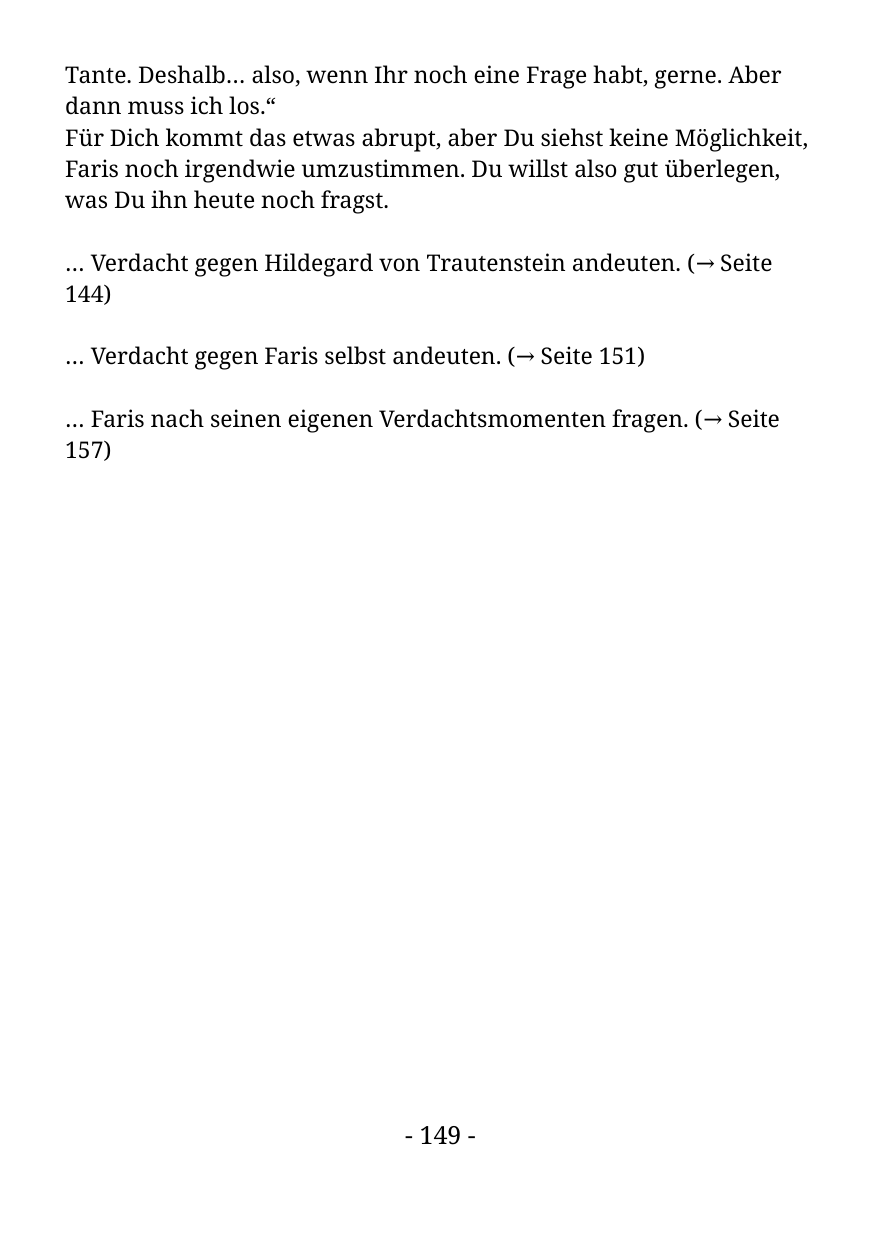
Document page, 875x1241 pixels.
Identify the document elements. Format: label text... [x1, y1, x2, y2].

text … Faris nach seinen eigenen Verdachtsmomenten fragen. (→ Seite 157) [65, 403, 809, 465]
text Für Dich kommt das etwas abrupt, aber Du siehst keine Möglichkeit, Faris noch irgendwie umzustimmen. Du willst also gut überlegen, was Du ihn heute noch fragst. [65, 122, 809, 215]
text … Verdacht gegen Faris selbst andeuten. (→ Seite 151) [65, 340, 809, 372]
text … Verdacht gegen Hildegard von Trautenstein andeuten. (→ Seite 144) [65, 247, 809, 309]
text Tante. Deshalb… also, wenn Ihr noch eine Frage habt, gerne. Aber dann muss ich los.“ [65, 59, 809, 122]
